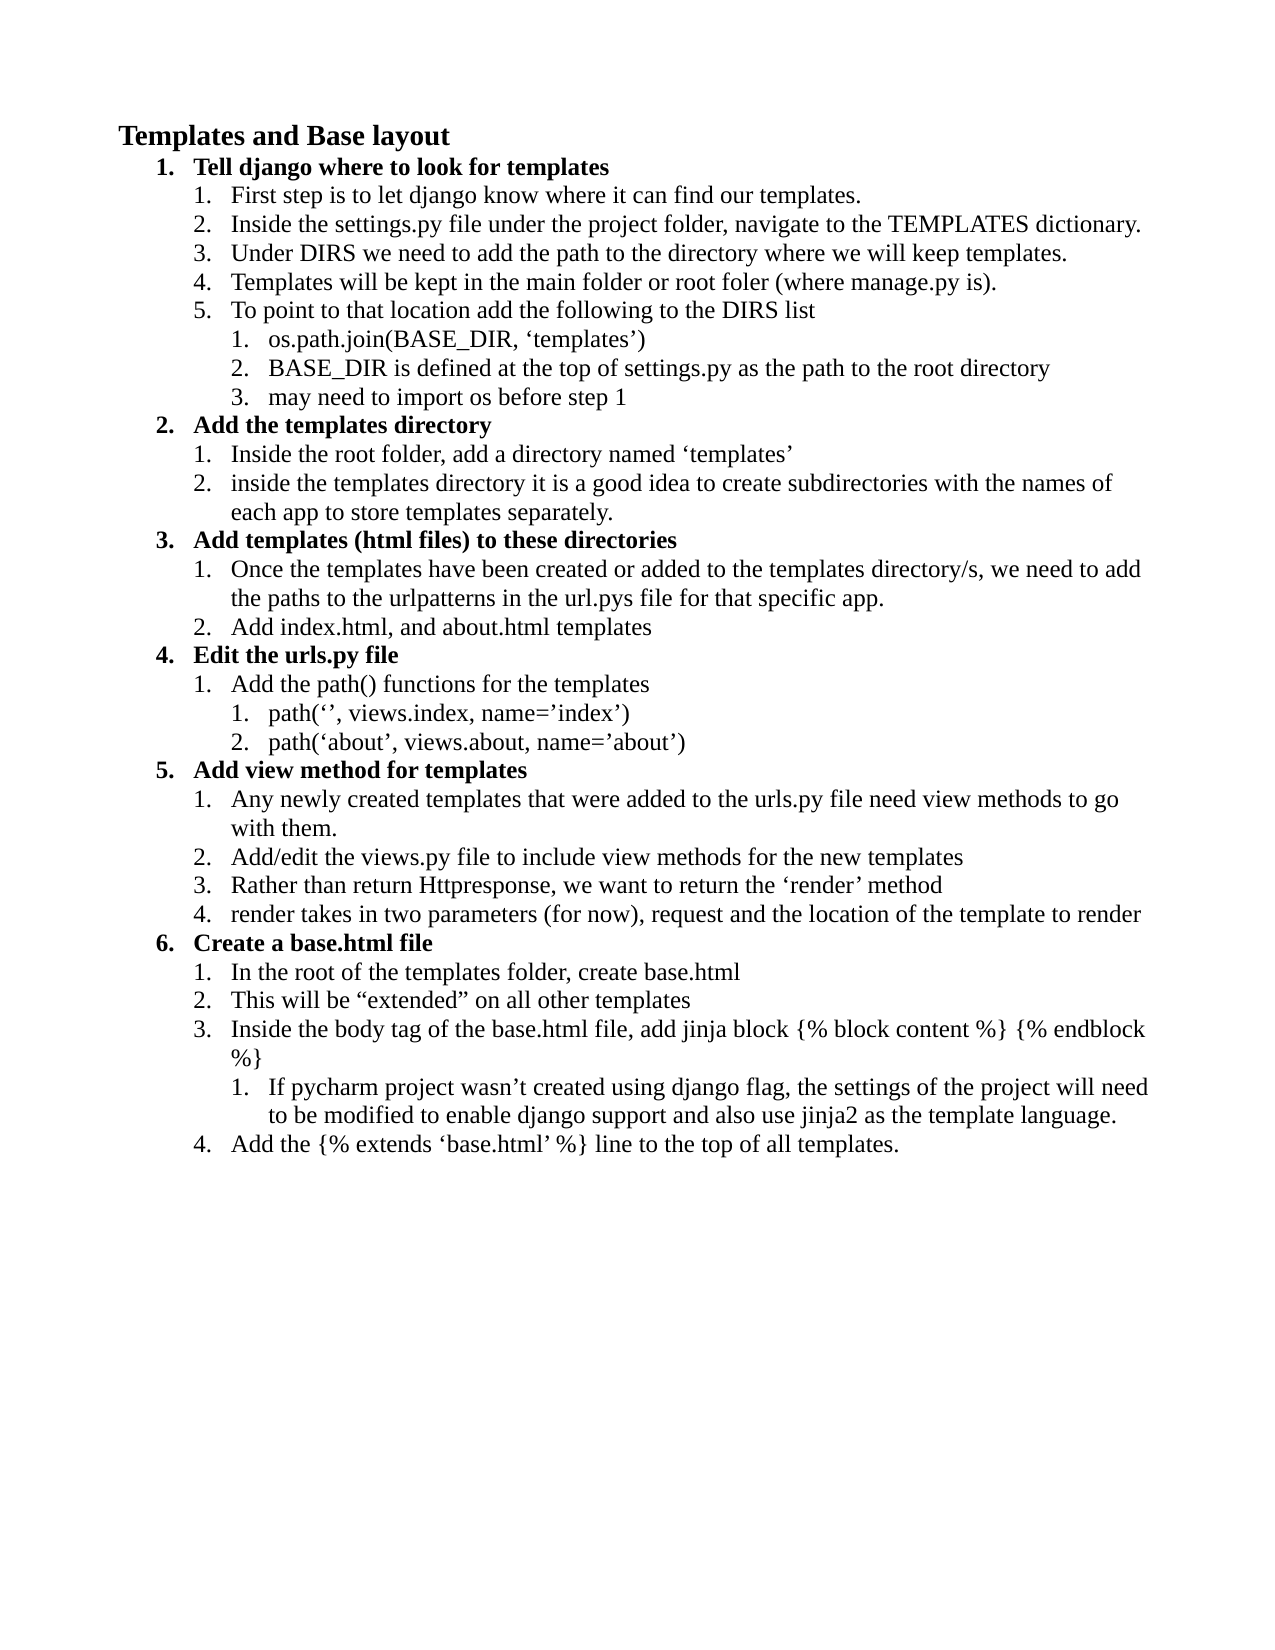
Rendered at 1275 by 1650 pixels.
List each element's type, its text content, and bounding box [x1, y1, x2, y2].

list Add the {% extends ‘base.html’ %} line to the top of all templates. [193, 1129, 1157, 1158]
list Create a base.html file [156, 928, 1157, 957]
list If pycharm project wasn’t created using django flag, the settings of the project will need to be modified to enable django support and also use jinja2 as the template language. [231, 1072, 1157, 1129]
list Any newly created templates that were added to the urls.py file need view methods to go with them. [193, 784, 1157, 842]
list inside the templates directory it is a good idea to create subdirectories with the names of each app to store templates separately. [193, 468, 1157, 525]
list This will be “extended” on all other templates [193, 985, 1157, 1014]
list Inside the body tag of the base.html file, add jinja block {% block content %} {% endblock %} [193, 1014, 1157, 1072]
list Edit the urls.py file [156, 640, 1157, 669]
list Under DIRS we need to add the path to the directory where we will keep templates. [193, 238, 1157, 267]
list Add the path() functions for the templates [193, 669, 1157, 698]
list Add/edit the views.py file to include view methods for the new templates [193, 842, 1157, 870]
list Templates will be kept in the main folder or root foler (where manage.py is). [193, 267, 1157, 295]
list Inside the root folder, add a directory named ‘templates’ [193, 439, 1157, 468]
list Add templates (html files) to these directories [156, 525, 1157, 554]
list First step is to let django know where it can find our templates. [193, 180, 1157, 209]
list path(‘about’, views.about, name=’about’) [231, 727, 1157, 755]
list In the root of the templates folder, create base.html [193, 957, 1157, 985]
list Add view method for templates [156, 755, 1157, 784]
list render takes in two parameters (for now), request and the location of the template to render [193, 899, 1157, 928]
list may need to import os before step 1 [231, 382, 1157, 410]
list To point to that location add the following to the DIRS list [193, 295, 1157, 324]
list Once the templates have been created or added to the templates directory/s, we need to add the paths to the urlpatterns in the url.pys file for that specific app. [193, 554, 1157, 612]
list path(‘’, views.index, name=’index’) [231, 698, 1157, 727]
list Add the templates directory [156, 410, 1157, 439]
list BASE_DIR is defined at the top of settings.py as the path to the root directory [231, 353, 1157, 382]
list Rather than return Httpresponse, we want to return the ‘render’ method [193, 870, 1157, 899]
list Add index.html, and about.html templates [193, 612, 1157, 640]
list Tell django where to look for templates [156, 152, 1157, 180]
list os.path.join(BASE_DIR, ‘templates’) [231, 324, 1157, 353]
text Templates and Base layout [118, 118, 1157, 152]
list Inside the settings.py file under the project folder, navigate to the TEMPLATES dictionary. [193, 209, 1157, 238]
